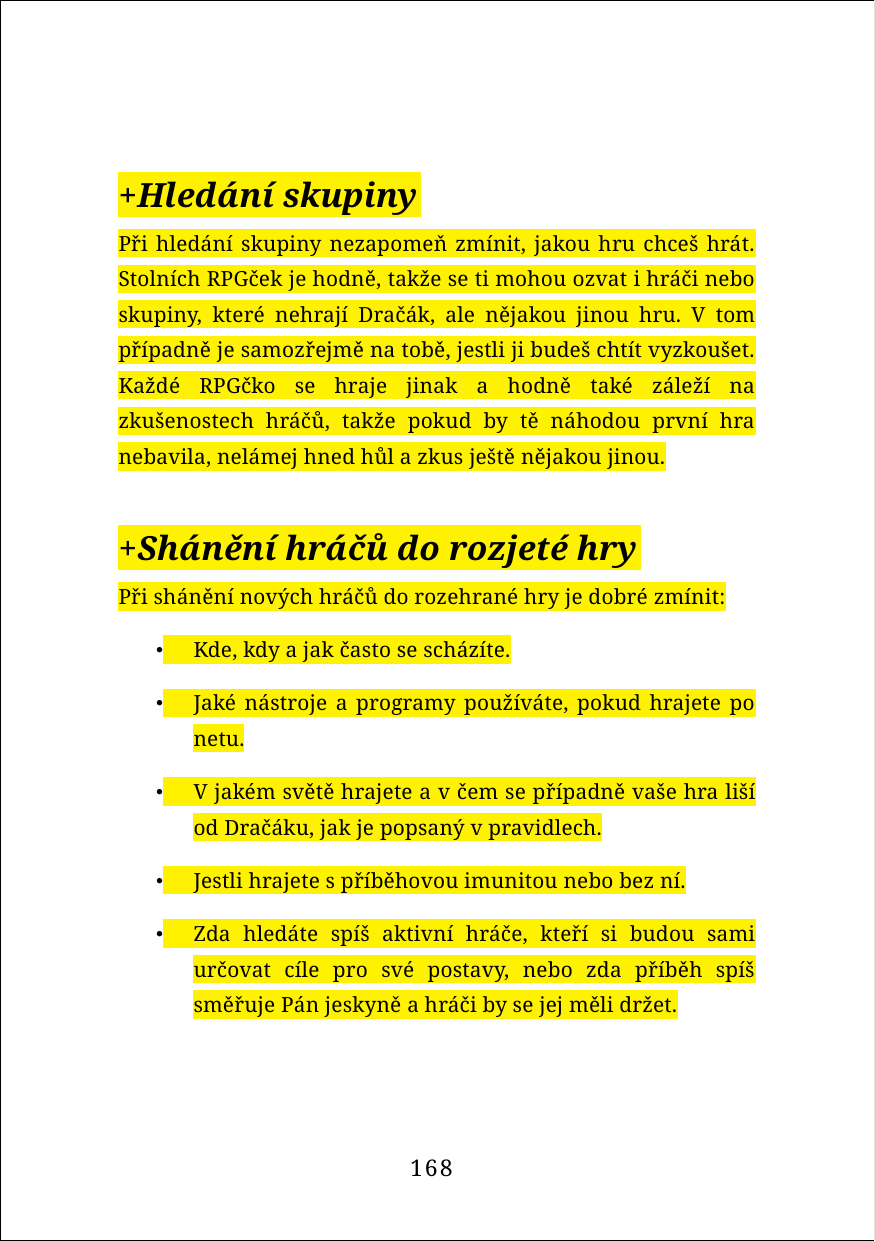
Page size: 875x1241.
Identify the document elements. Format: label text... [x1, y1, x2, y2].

list Kde, kdy a jak často se scházíte. [156, 635, 756, 664]
text Při shánění nových hráčů do rozehrané hry je dobré zmínit: [118, 582, 756, 611]
list Jaké nástroje a programy používáte, pokud hrajete po netu. [156, 688, 756, 752]
text Při hledání skupiny nezapomeň zmínit, jakou hru chceš hrát. Stolních RPGček je hodně, takže se ti mohou ozvat i hráči nebo skupiny, které nehrají Dračák, ale nějakou jinou hru. V tom případně je samozřejmě na tobě, jestli ji budeš chtít vyzkoušet. Každé RPGčko se hraje jinak a hodně také záleží na zkušenostech hráčů, takže pokud by tě náhodou první hra nebavila, nelámej hned hůl a zkus ještě nějakou jinou. [118, 229, 756, 471]
subtitle +Hledání skupiny [118, 172, 756, 217]
list V jakém světě hrajete a v čem se případně vaše hra liší od Dračáku, jak je popsaný v pravidlech. [156, 777, 756, 841]
list Jestli hrajete s příběhovou imunitou nebo bez ní. [156, 866, 756, 894]
subtitle +Shánění hráčů do rozjeté hry [118, 525, 756, 570]
list Zda hledáte spíš aktivní hráče, kteří si budou sami určovat cíle pro své postavy, nebo zda příběh spíš směřuje Pán jeskyně a hráči by se jej měli držet. [156, 919, 756, 1019]
